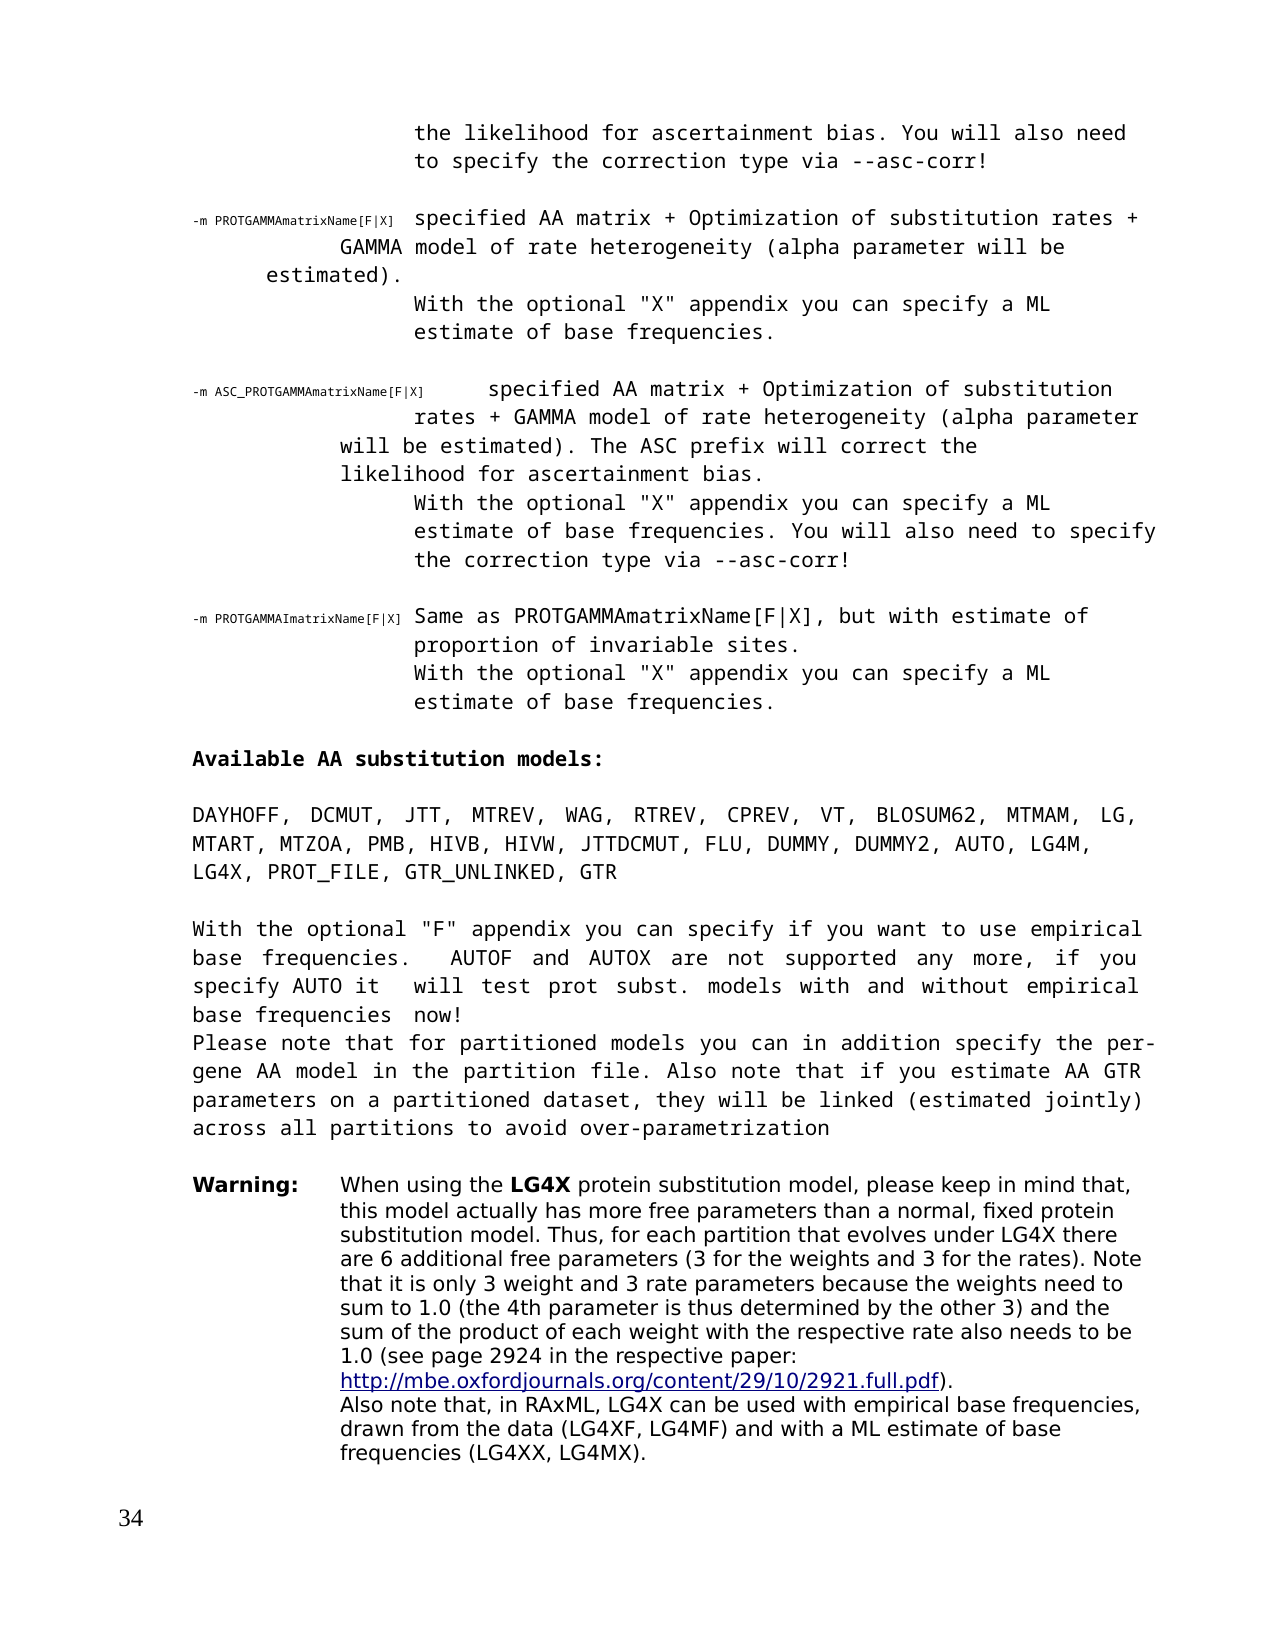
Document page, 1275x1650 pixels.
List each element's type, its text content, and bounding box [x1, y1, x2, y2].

text With the optional "X" appendix you can specify a ML estimate of base frequencies. [118, 289, 1157, 346]
text Warning: When using the LG4X protein substitution model, please keep in mind that, this model actually has more free parameters than a normal, fixed protein substitution model. Thus, for each partition that evolves under LG4X there are 6 additional free parameters (3 for the weights and 3 for the rates). Note that it is only 3 weight and 3 rate parameters because the weights need to sum to 1.0 (the 4th parameter is thus determined by the other 3) and the sum of the product of each weight with the respective rate also needs to be 1.0 (see page 2924 in the respective paper: [118, 1170, 1157, 1369]
text DAYHOFF, DCMUT, JTT, MTREV, WAG, RTREV, CPREV, VT, BLOSUM62, MTMAM, LG, MTART, MTZOA, PMB, HIVB, HIVW, JTTDCMUT, FLU, DUMMY, DUMMY2, AUTO, LG4M, LG4X, PROT_FILE, GTR_UNLINKED, GTR [118, 801, 1157, 886]
text With the optional "X" appendix you can specify a ML estimate of base frequencies. You will also need to specify the correction type via --asc-corr! [118, 488, 1157, 573]
text Also note that, in RAxML, LG4X can be used with empirical base frequencies, drawn from the data (LG4XF, LG4MF) and with a ML estimate of base frequencies (LG4XX, LG4MX). [118, 1393, 1157, 1466]
text -m PROTGAMMAmatrixName[F|X] specified AA matrix + Optimization of substitution rates + GAMMA model of rate heterogeneity (alpha parameter will be estimated). [118, 203, 1157, 289]
text -m PROTGAMMAImatrixName[F|X] Same as PROTGAMMAmatrixName[F|X], but with estimate of proportion of invariable sites. [118, 602, 1157, 658]
text With the optional "F" appendix you can specify if you want to use empirical base frequencies. AUTOF and AUTOX are not supported any more, if you specify AUTO it will test prot subst. models with and without empirical base frequencies now! [118, 914, 1157, 1028]
text -m ASC_PROTGAMMAmatrixName[F|X] specified AA matrix + Optimization of substitution rates + GAMMA model of rate heterogeneity (alpha parameter will be estimated). The ASC prefix will correct the likelihood for ascertainment bias. [118, 374, 1157, 488]
text the likelihood for ascertainment bias. You will also need to specify the correction type via --asc-corr! [118, 118, 1157, 175]
text Please note that for partitioned models you can in addition specify the per- gene AA model in the partition file. Also note that if you estimate AA GTR parameters on a partitioned dataset, they will be linked (estimated jointly) across all partitions to avoid over-parametrization [118, 1028, 1157, 1142]
text http://mbe.oxfordjournals.org/content/29/10/2921.full.pdf). [118, 1369, 1157, 1393]
text With the optional "X" appendix you can specify a ML estimate of base frequencies. [118, 658, 1157, 715]
text Available AA substitution models: [118, 744, 1157, 772]
